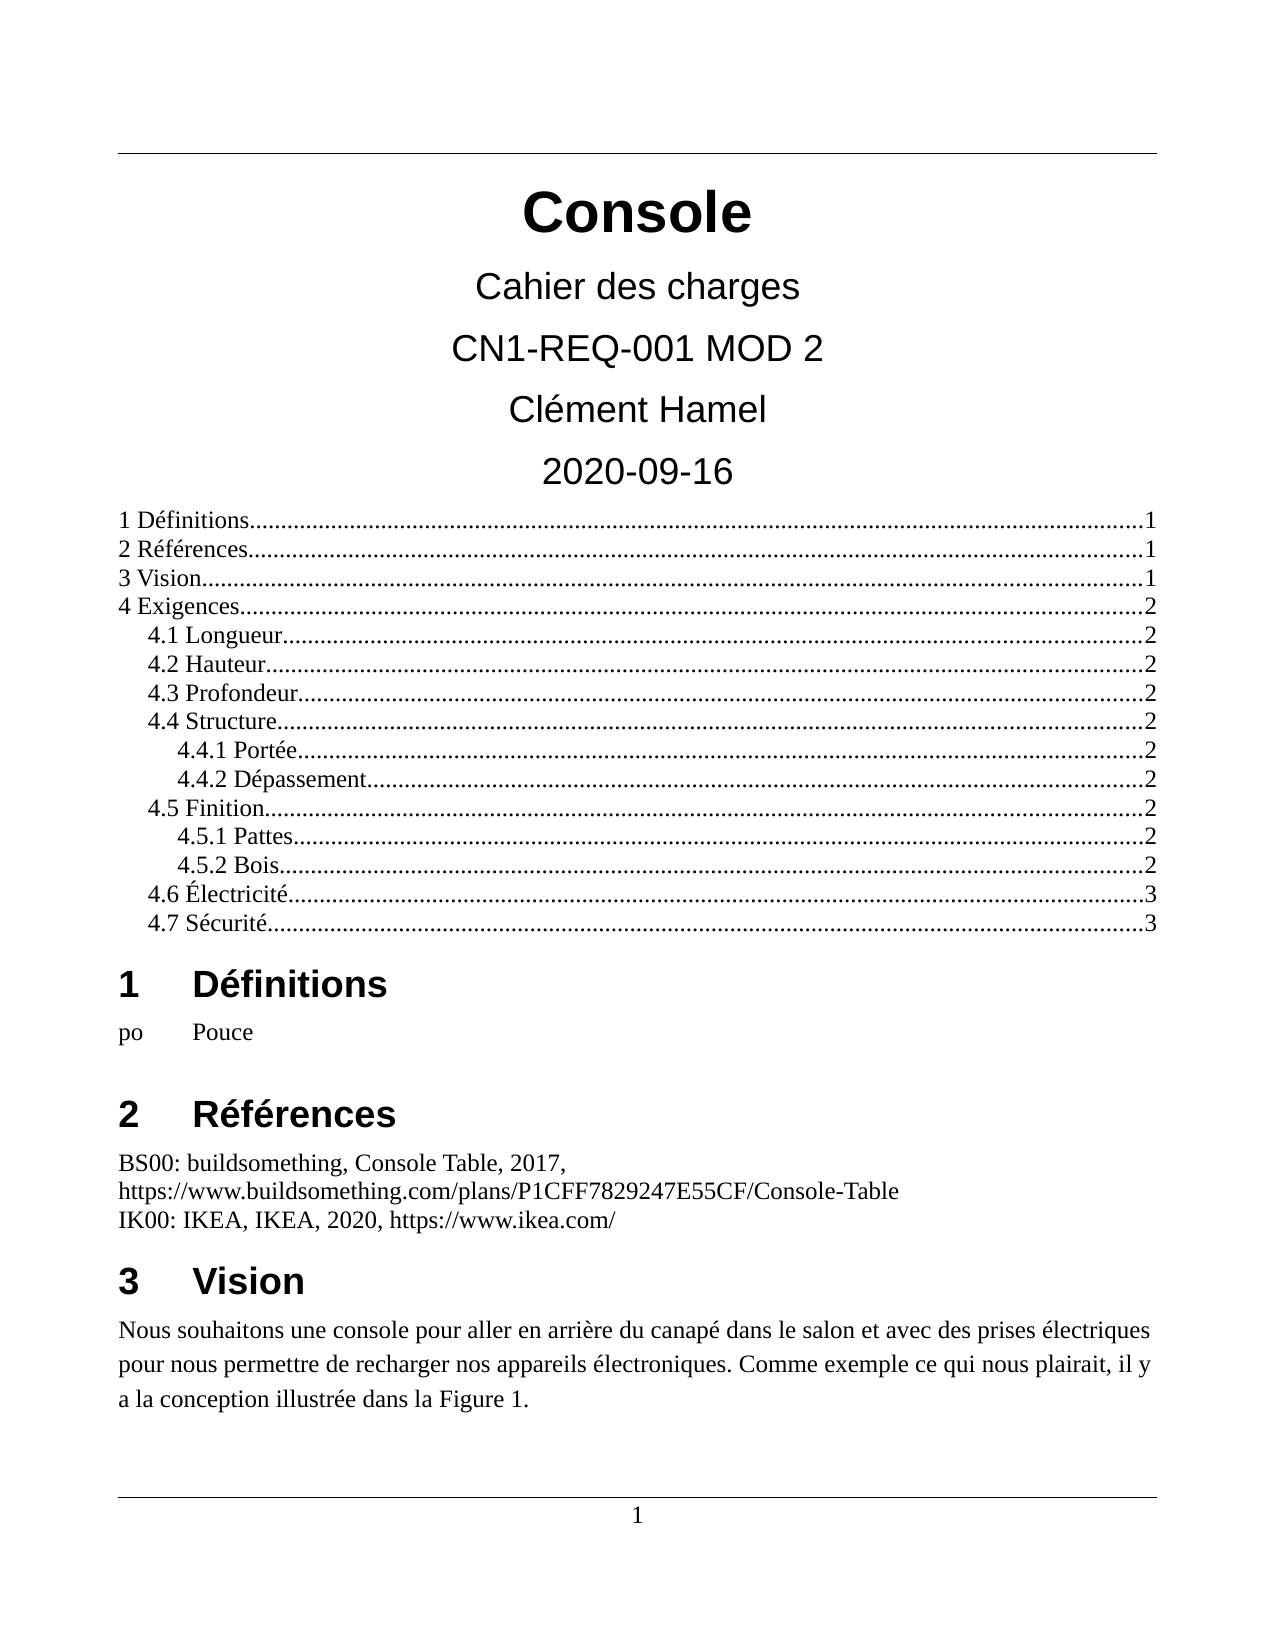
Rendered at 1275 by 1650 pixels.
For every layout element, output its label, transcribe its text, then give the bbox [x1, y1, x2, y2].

text BS00: buildsomething, Console Table, 2017, https://www.buildsomething.com/plans/P1CFF7829247E55CF/Console-Table [118, 1148, 1157, 1205]
text 4 Exigences 2 [118, 591, 1157, 620]
text 4.4.2 Dépassement 2 [177, 764, 1157, 793]
text 1 Définitions 1 [118, 505, 1157, 534]
subtitle 2020-09-16 [118, 449, 1157, 493]
text IK00: IKEA, IKEA, 2020, https://www.ikea.com/ [118, 1205, 1157, 1234]
text 4.5.2 Bois 2 [177, 850, 1157, 879]
subtitle Références [118, 1092, 1157, 1135]
text 4.4.1 Portée 2 [177, 735, 1157, 764]
text 4.5.1 Pattes 2 [177, 821, 1157, 850]
text 4.4 Structure 2 [148, 706, 1157, 735]
subtitle Cahier des charges [118, 264, 1157, 307]
subtitle Clément Hamel [118, 388, 1157, 431]
text 4.5 Finition 2 [148, 793, 1157, 821]
text 4.3 Profondeur 2 [148, 678, 1157, 706]
subtitle Définitions [118, 961, 1157, 1005]
subtitle Vision [118, 1259, 1157, 1303]
text 4.6 Électricité 3 [148, 879, 1157, 908]
text 4.1 Longueur 2 [148, 620, 1157, 649]
list po Pouce [118, 1017, 1157, 1046]
text Nous souhaitons une console pour aller en arrière du canapé dans le salon et avec des prises électriques pour nous permettre de recharger nos appareils électroniques. Comme exemple ce qui nous plairait, il y a la conception illustrée dans la Figure 1. [118, 1315, 1157, 1413]
title Console [118, 178, 1157, 245]
text 4.2 Hauteur 2 [148, 649, 1157, 678]
text 4.7 Sécurité 3 [148, 908, 1157, 936]
text 2 Références 1 [118, 534, 1157, 563]
text 3 Vision 1 [118, 563, 1157, 591]
subtitle CN1-REQ-001 MOD 2 [118, 326, 1157, 369]
